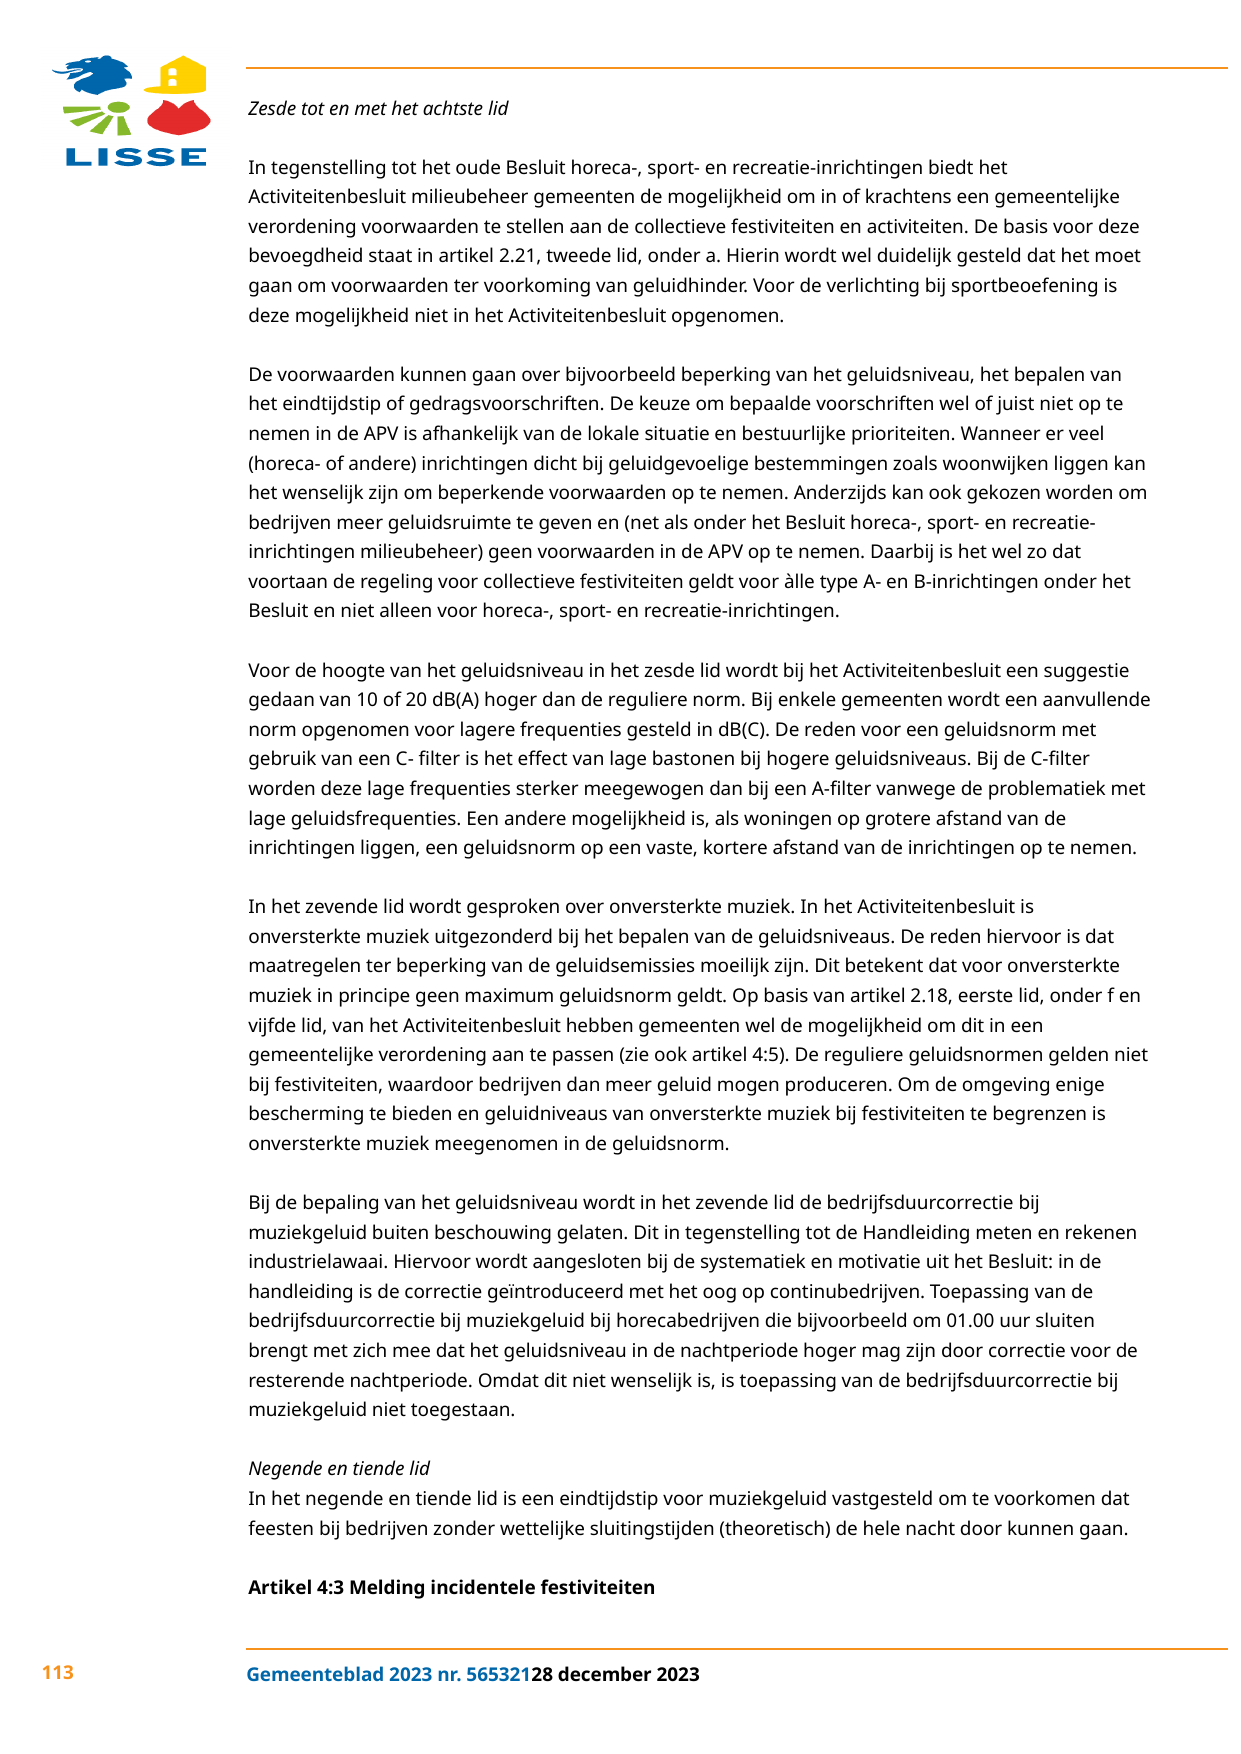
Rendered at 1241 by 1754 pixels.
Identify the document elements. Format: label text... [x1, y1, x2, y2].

text Zesde tot en met het achtste lid [248, 95, 1152, 121]
text In het negende en tiende lid is een eindtijdstip voor muziekgeluid vastgesteld om te voorkomen dat feesten bij bedrijven zonder wettelijke sluitingstijden (theoretisch) de hele nacht door kunnen gaan. [248, 1485, 1152, 1541]
text In tegenstelling tot het oude Besluit horeca-, sport- en recreatie-inrichtingen biedt het Activiteitenbesluit milieubeheer gemeenten de mogelijkheid om in of krachtens een gemeentelijke verordening voorwaarden te stellen aan de collectieve festiviteiten en activiteiten. De basis voor deze bevoegdheid staat in artikel 2.21, tweede lid, onder a. Hierin wordt wel duidelijk gesteld dat het moet gaan om voorwaarden ter voorkoming van geluidhinder. Voor de verlichting bij sportbeoefening is deze mogelijkheid niet in het Activiteitenbesluit opgenomen. [248, 154, 1152, 328]
text In het zevende lid wordt gesproken over onversterkte muziek. In het Activiteitenbesluit is onversterkte muziek uitgezonderd bij het bepalen van de geluidsniveaus. De reden hiervoor is dat maatregelen ter beperking van de geluidsemissies moeilijk zijn. Dit betekent dat voor onversterkte muziek in principe geen maximum geluidsnorm geldt. Op basis van artikel 2.18, eerste lid, onder f en vijfde lid, van het Activiteitenbesluit hebben gemeenten wel de mogelijkheid om dit in een gemeentelijke verordening aan te passen (zie ook artikel 4:5). De reguliere geluidsnormen gelden niet bij festiviteiten, waardoor bedrijven dan meer geluid mogen produceren. Om de omgeving enige bescherming te bieden en geluidniveaus van onversterkte muziek bij festiviteiten te begrenzen is onversterkte muziek meegenomen in de geluidsnorm. [248, 893, 1152, 1156]
text Bij de bepaling van het geluidsniveau wordt in het zevende lid de bedrijfsduurcorrectie bij muziekgeluid buiten beschouwing gelaten. Dit in tegenstelling tot de Handleiding meten en rekenen industrielawaai. Hiervoor wordt aangesloten bij de systematiek en motivatie uit het Besluit: in de handleiding is de correctie geïntroduceerd met het oog op continubedrijven. Toepassing van de bedrijfsduurcorrectie bij muziekgeluid bij horecabedrijven die bijvoorbeeld om 01.00 uur sluiten brengt met zich mee dat het geluidsniveau in de nachtperiode hoger mag zijn door correctie voor de resterende nachtperiode. Omdat dit niet wenselijk is, is toepassing van de bedrijfsduurcorrectie bij muziekgeluid niet toegestaan. [248, 1189, 1152, 1422]
text Artikel 4:3 Melding incidentele festiviteiten [248, 1574, 1152, 1600]
picture [41, 47, 231, 172]
text Negende en tiende lid [248, 1456, 1152, 1481]
text De voorwaarden kunnen gaan over bijvoorbeeld beperking van het geluidsniveau, het bepalen van het eindtijdstip of gedragsvoorschriften. De keuze om bepaalde voorschriften wel of juist niet op te nemen in de APV is afhankelijk van de lokale situatie en bestuurlijke prioriteiten. Wanneer er veel (horeca- of andere) inrichtingen dicht bij geluidgevoelige bestemmingen zoals woonwijken liggen kan het wenselijk zijn om beperkende voorwaarden op te nemen. Anderzijds kan ook gekozen worden om bedrijven meer geluidsruimte te geven en (net als onder het Besluit horeca-, sport- en recreatie-inrichtingen milieubeheer) geen voorwaarden in de APV op te nemen. Daarbij is het wel zo dat voortaan de regeling voor collectieve festiviteiten geldt voor àlle type A- en B-inrichtingen onder het Besluit en niet alleen voor horeca-, sport- en recreatie-inrichtingen. [248, 361, 1152, 623]
text Voor de hoogte van het geluidsniveau in het zesde lid wordt bij het Activiteitenbesluit een suggestie gedaan van 10 of 20 dB(A) hoger dan de reguliere norm. Bij enkele gemeenten wordt een aanvullende norm opgenomen voor lagere frequenties gesteld in dB(C). De reden voor een geluidsnorm met gebruik van een C- filter is het effect van lage bastonen bij hogere geluidsniveaus. Bij de C-filter worden deze lage frequenties sterker meegewogen dan bij een A-filter vanwege de problematiek met lage geluidsfrequenties. Een andere mogelijkheid is, als woningen op grotere afstand van de inrichtingen liggen, een geluidsnorm op een vaste, kortere afstand van de inrichtingen op te nemen. [248, 657, 1152, 860]
